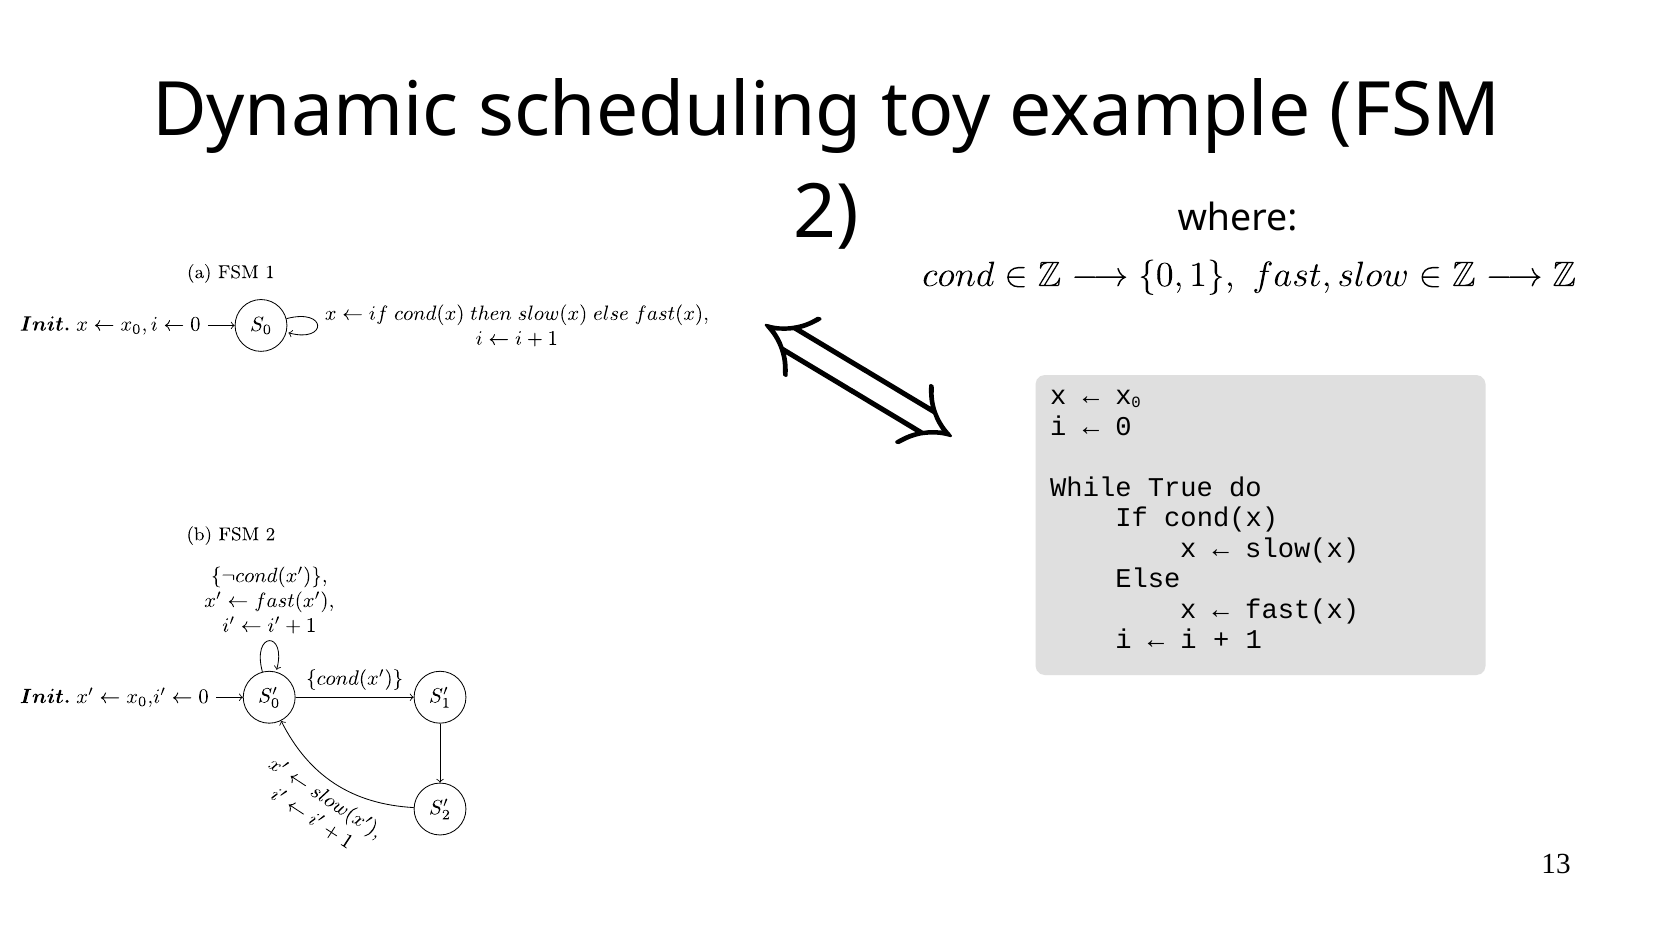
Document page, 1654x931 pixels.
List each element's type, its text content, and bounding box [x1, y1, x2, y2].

text_box where: [1162, 183, 1313, 245]
text_box x ← x0 i ← 0 While True do If cond(x) x ← slow(x) Else x ← fast(x) i ← i + 1 [1104, 375, 1411, 695]
text_box [1411, 375, 1486, 676]
picture [12, 261, 1104, 872]
text_box [1104, 259, 1575, 295]
text_box Dynamic scheduling toy example (FSM 2) [101, 47, 1552, 156]
